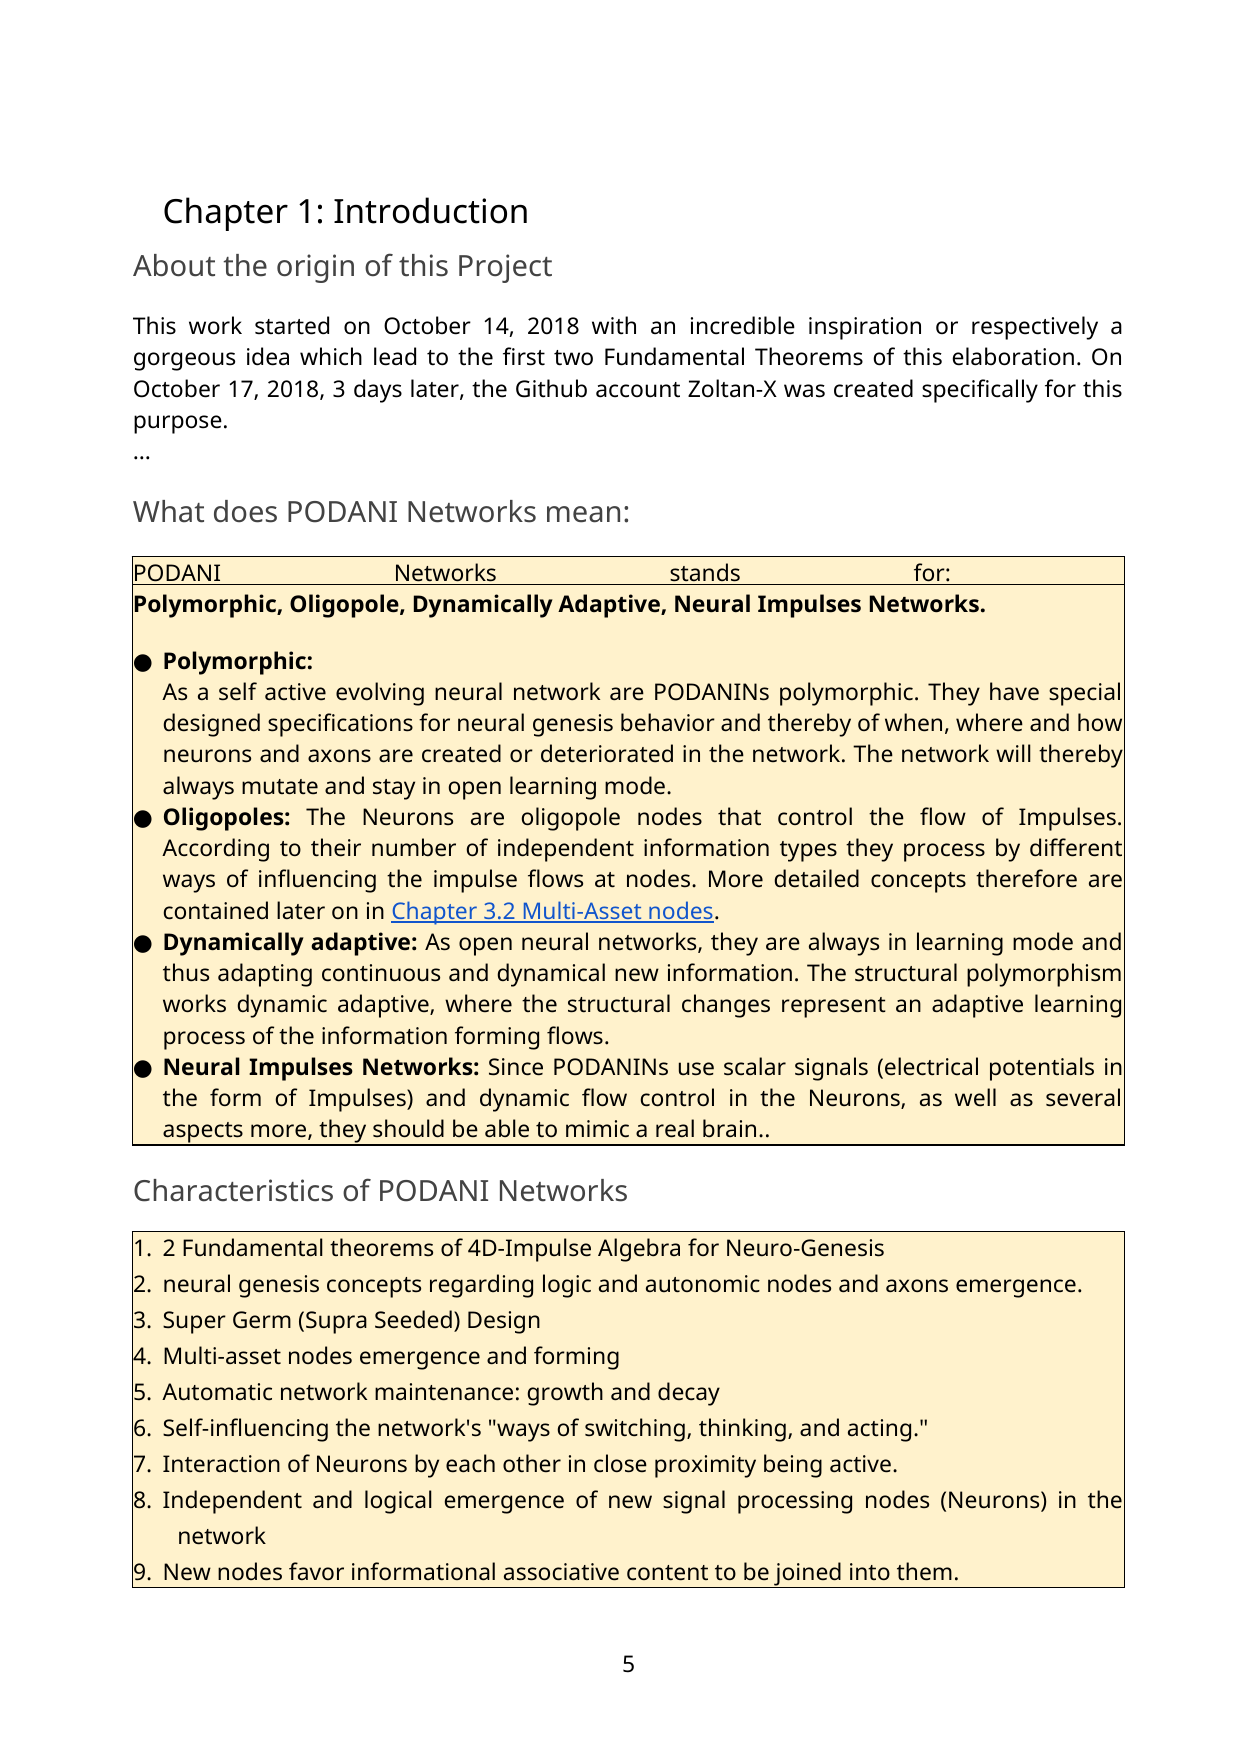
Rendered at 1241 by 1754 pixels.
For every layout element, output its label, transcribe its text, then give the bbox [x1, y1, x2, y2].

text PODANI Networks stands for: [133, 557, 1124, 584]
subtitle Characteristics of PODANI Networks [133, 1171, 1124, 1210]
subtitle About the origin of this Project [133, 245, 1090, 285]
subtitle Chapter 1: Introduction [162, 187, 1090, 233]
list Super Germ (Supra Seeded) Design [133, 1303, 1124, 1335]
text Polymorphic, Oligopole, Dynamically Adaptive, Neural Impulses Networks. [133, 585, 1124, 619]
list Neural Impulses Networks: Since PODANINs use scalar signals (electrical potentials in the form of Impulses) and dynamic flow control in the Neurons, as well as several aspects more, they should be able to mimic a real brain.. [133, 1050, 1124, 1144]
list Independent and logical emergence of new signal processing nodes (Neurons) in the network [133, 1483, 1124, 1551]
list Dynamically adaptive: As open neural networks, they are always in learning mode and thus adapting continuous and dynamical new information. The structural polymorphism works dynamic adaptive, where the structural changes represent an adaptive learning process of the information forming flows. [133, 925, 1124, 1050]
list Interaction of Neurons by each other in close proximity being active. [133, 1447, 1124, 1479]
list New nodes favor informational associative content to be joined into them. [133, 1554, 1124, 1587]
list Automatic network maintenance: growth and decay [133, 1375, 1124, 1407]
list Oligopoles: The Neurons are oligopole nodes that control the flow of Impulses. According to their number of independent information types they process by different ways of influencing the impulse flows at nodes. More detailed concepts therefore are contained later on in Chapter 3.2 Multi-Asset nodes. [133, 800, 1124, 925]
list Polymorphic: As a self active evolving neural network are PODANINs polymorphic. They have special designed specifications for neural genesis behavior and thereby of when, where and how neurons and axons are created or deteriorated in the network. The network will thereby always mutate and stay in open learning mode. [133, 643, 1124, 800]
list Multi-asset nodes emergence and forming [133, 1339, 1124, 1371]
list neural genesis concepts regarding logic and autonomic nodes and axons emergence. [133, 1267, 1124, 1299]
subtitle What does PODANI Networks mean: [133, 491, 1124, 531]
list Self-influencing the network's "ways of switching, thinking, and acting." [133, 1411, 1124, 1443]
text This work started on October 14, 2018 with an incredible inspiration or respectively a gorgeous idea which lead to the first two Fundamental Theorems of this elaboration. On October 17, 2018, 3 days later, the Github account Zoltan-X was created specifically for this purpose. … [133, 310, 1124, 466]
list 2 Fundamental theorems of 4D-Impulse Algebra for Neuro-Genesis [133, 1232, 1124, 1263]
